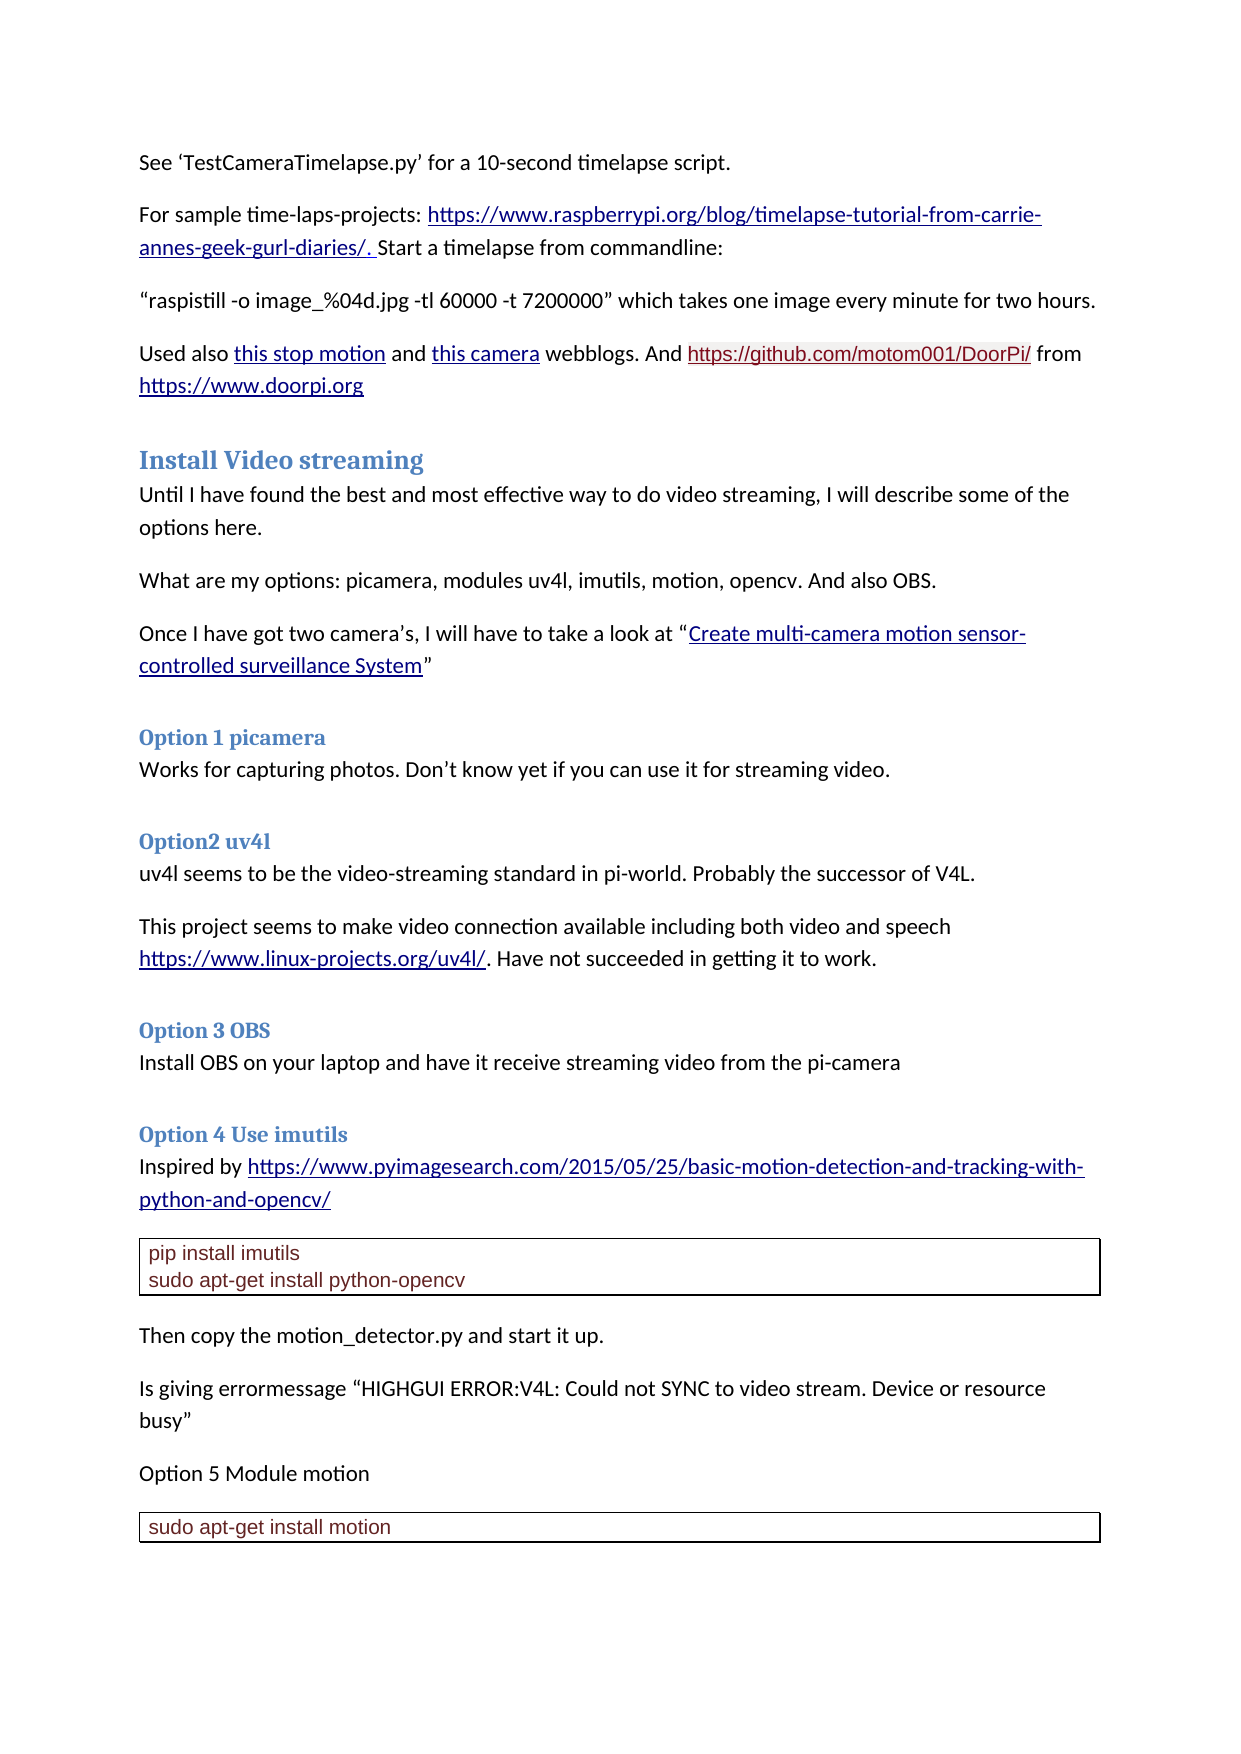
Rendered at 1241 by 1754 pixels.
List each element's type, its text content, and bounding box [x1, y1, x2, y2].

text Is giving errormessage “HIGHGUI ERROR:V4L: Could not SYNC to video stream. Device or resource busy” [139, 1374, 1101, 1434]
text Inspired by https://www.pyimagesearch.com/2015/05/25/basic-motion-detection-and-tracking-with-python-and-opencv/ [139, 1152, 1101, 1213]
text This project seems to make video connection available including both video and speech https://www.linux-projects.org/uv4l/. Have not succeeded in getting it to work. [139, 912, 1101, 972]
text Once I have got two camera’s, I will have to take a look at “Create multi-camera motion sensor-controlled surveillance System” [139, 619, 1101, 679]
text For sample time-laps-projects: https://www.raspberrypi.org/blog/timelapse-tutorial-from-carrie-annes-geek-gurl-diaries/. Start a timelapse from commandline: [139, 201, 1101, 261]
text Install OBS on your laptop and have it receive streaming video from the pi-camera [139, 1048, 1101, 1076]
text pip install imutils sudo apt-get install python-opencv [140, 1239, 1099, 1294]
subtitle Option 4 Use imutils [139, 1122, 1101, 1149]
text Option 5 Module motion [139, 1459, 1101, 1487]
text See ‘TestCameraTimelapse.py’ for a 10-second timelapse script. [139, 148, 1101, 176]
subtitle Option 3 OBS [139, 1018, 1101, 1044]
text “raspistill -o image_%04d.jpg -tl 60000 -t 7200000” which takes one image every minute for two hours. [139, 286, 1101, 314]
text Then copy the motion_detector.py and start it up. [139, 1321, 1101, 1349]
text sudo apt-get install motion [140, 1513, 1099, 1541]
text Works for capturing photos. Don’t know yet if you can use it for streaming video. [139, 755, 1101, 783]
text Used also this stop motion and this camera webblogs. And https://github.com/motom001/DoorPi/ from https://www.doorpi.org [139, 339, 1101, 399]
subtitle Install Video streaming [139, 445, 1101, 476]
text uv4l seems to be the video-streaming standard in pi-world. Probably the successor of V4L. [139, 859, 1101, 887]
subtitle Option 1 picamera [139, 725, 1101, 751]
text What are my options: picamera, modules uv4l, imutils, motion, opencv. And also OBS. [139, 566, 1101, 594]
subtitle Option2 uv4l [139, 829, 1101, 855]
text Until I have found the best and most effective way to do video streaming, I will describe some of the options here. [139, 481, 1101, 541]
